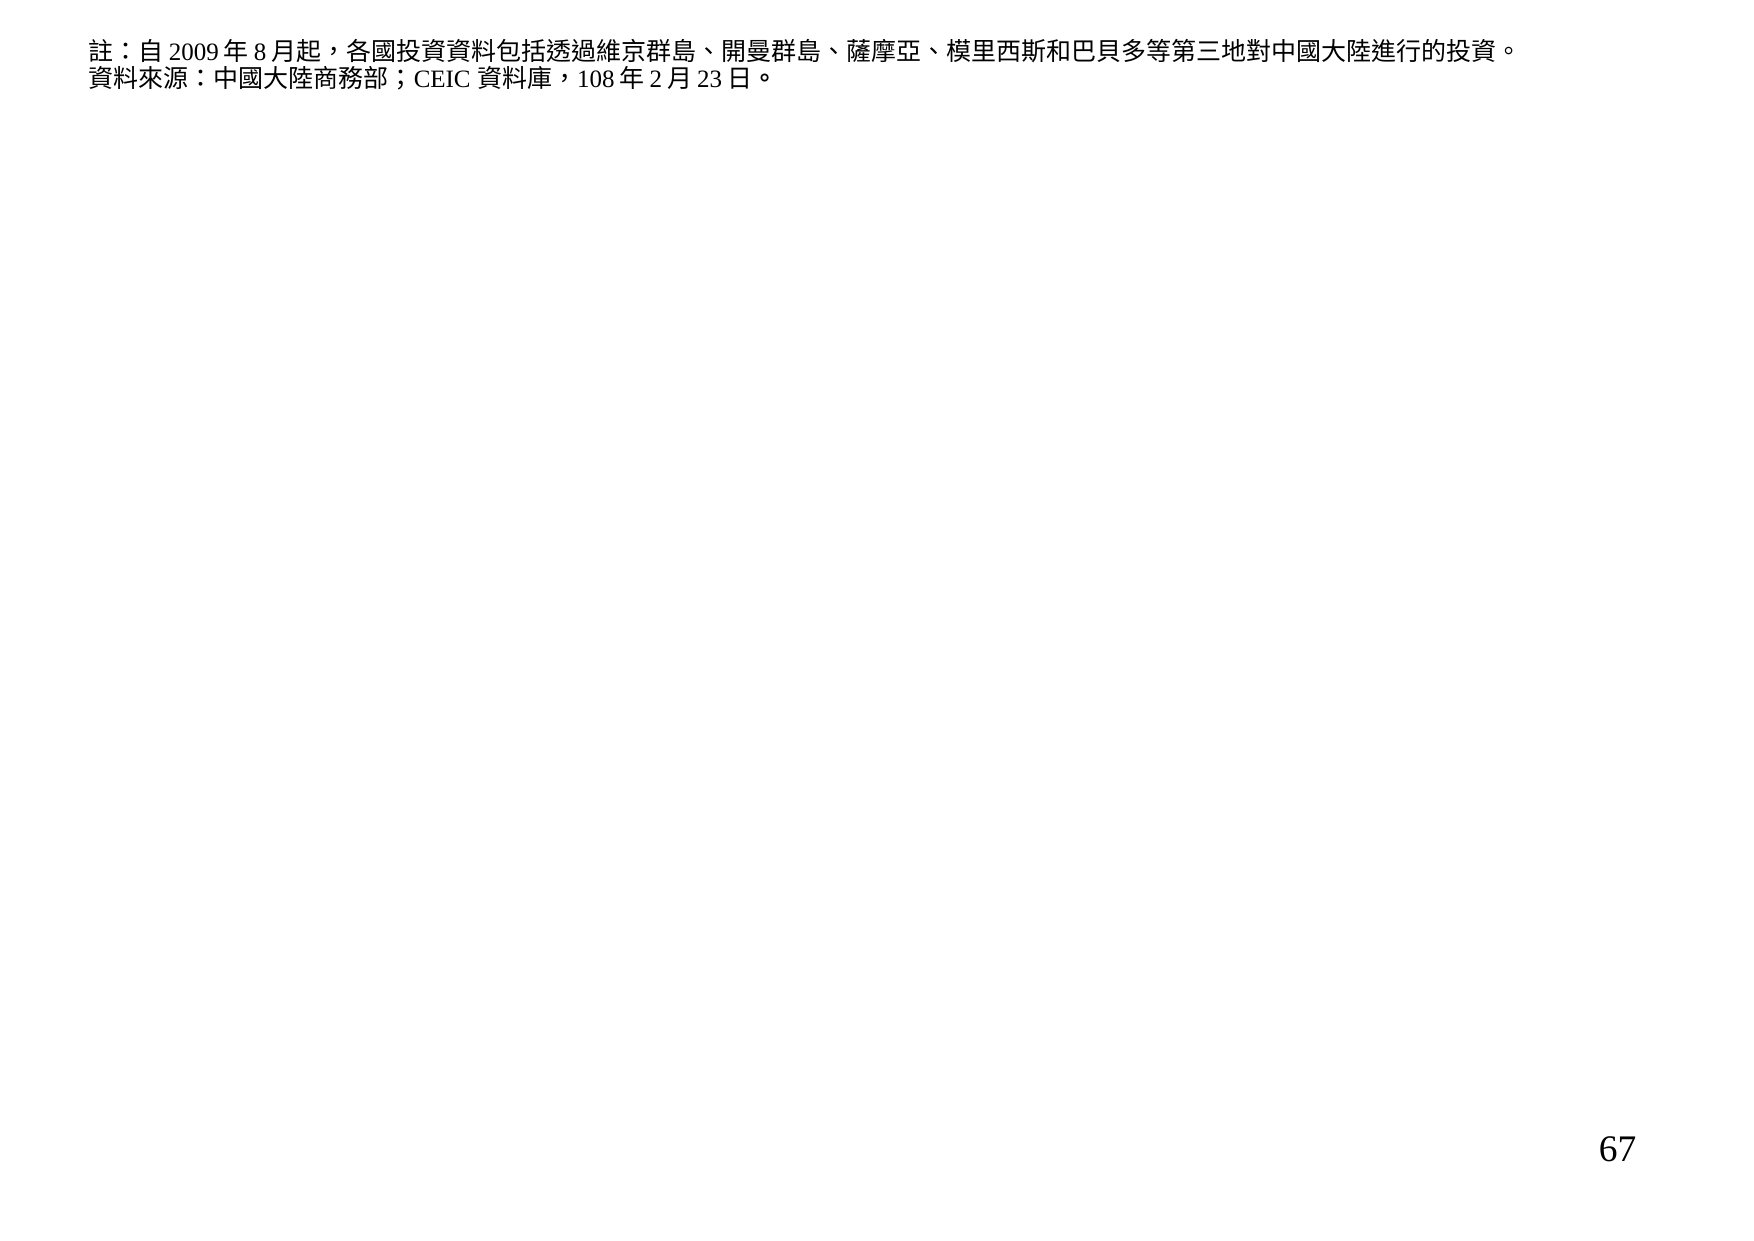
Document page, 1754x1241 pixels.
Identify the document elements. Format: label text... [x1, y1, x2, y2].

text 註：自2009年8月起，各國投資資料包括透過維京群島、開曼群島、薩摩亞、模里西斯和巴貝多等第三地對中國大陸進行的投資。 [88, 32, 1636, 68]
text 資料來源：中國大陸商務部；CEIC 資料庫，108年2月23日。 [88, 68, 1636, 93]
